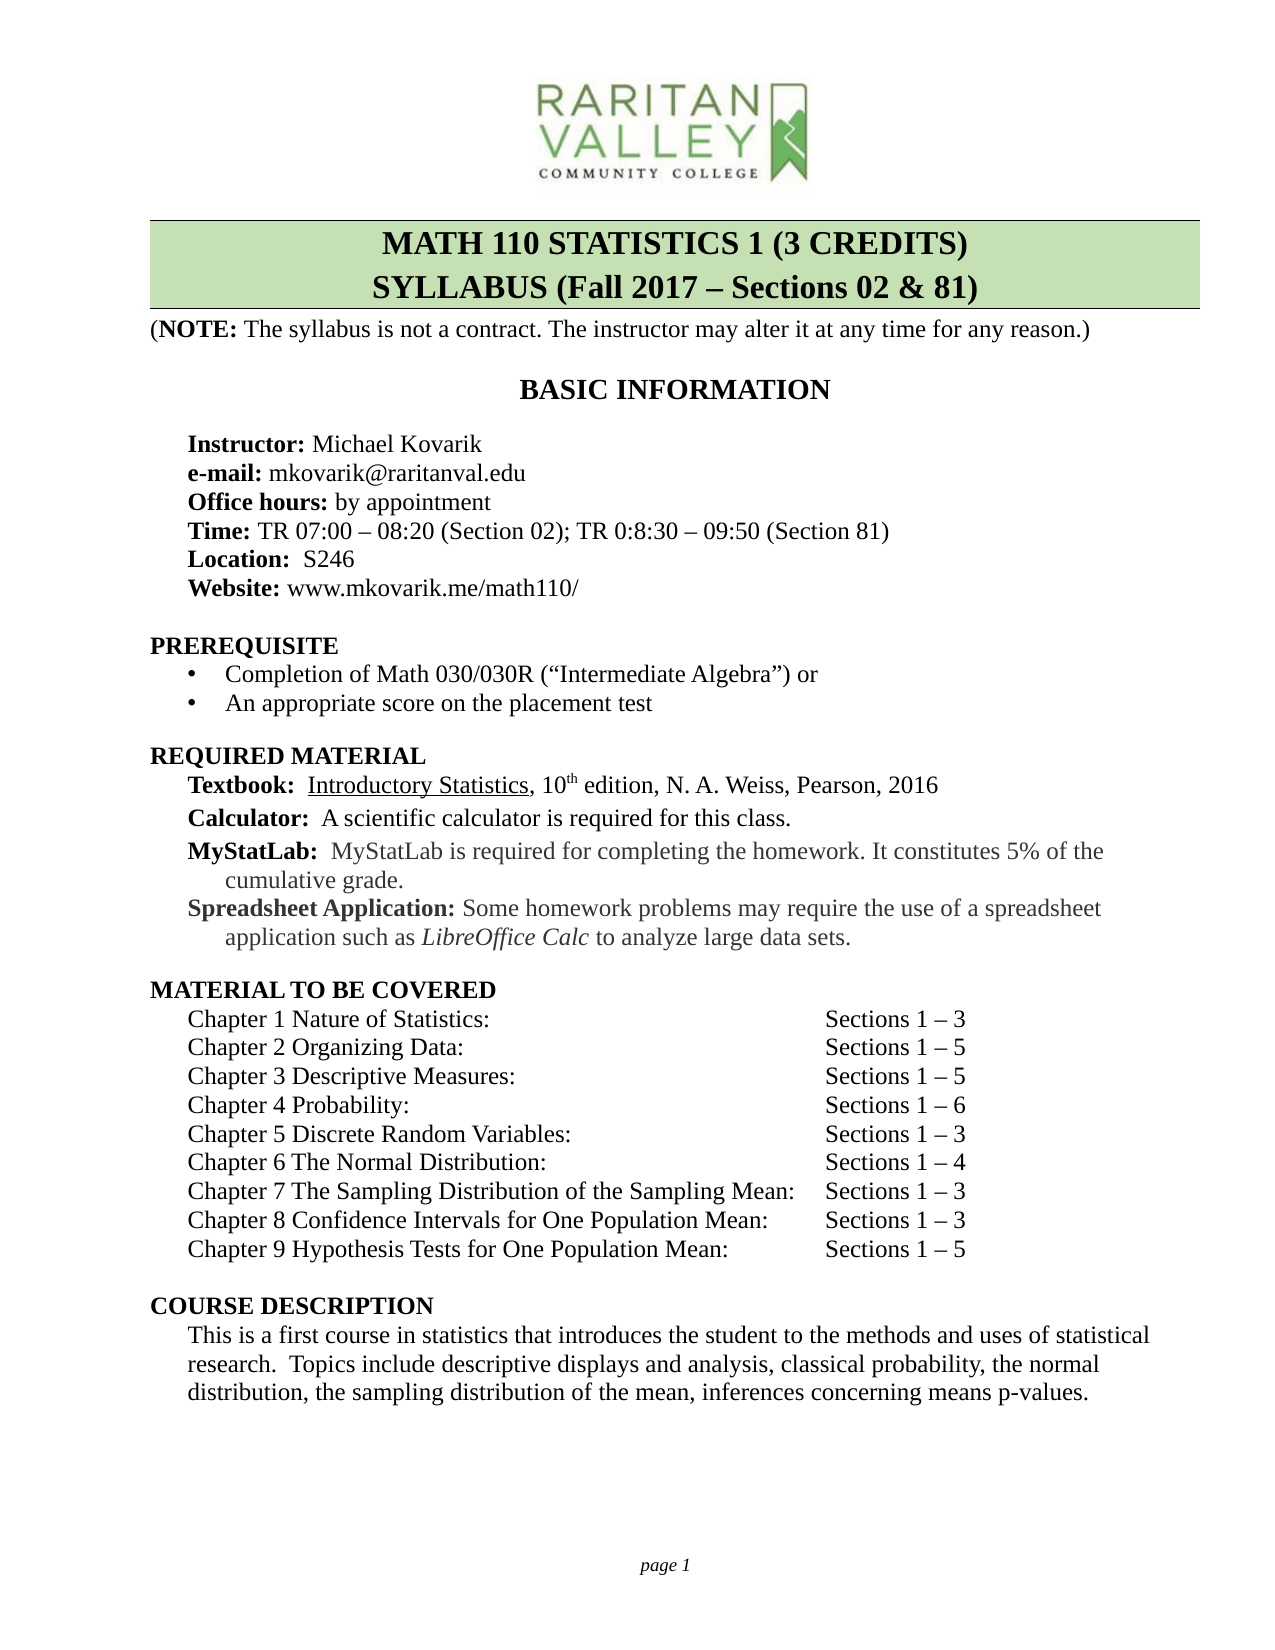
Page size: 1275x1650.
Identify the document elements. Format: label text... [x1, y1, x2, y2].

text Chapter 9 Hypothesis Tests for One Population Mean: Sections 1 – 5 [187, 1234, 1200, 1262]
list Completion of Math 030/030R (“Intermediate Algebra”) or [187, 659, 1200, 688]
text (NOTE: The syllabus is not a contract. The instructor may alter it at any time for any reason.) [150, 314, 1200, 343]
text Location: S246 [150, 544, 1200, 573]
text MyStatLab: MyStatLab is required for completing the homework. It constitutes 5% of the cumulative grade. [187, 836, 1200, 893]
text Instructor: Michael Kovarik [187, 429, 1200, 458]
text REQUIRED MATERIAL [150, 741, 1200, 770]
text Chapter 3 Descriptive Measures: Sections 1 – 5 [187, 1061, 1200, 1090]
text Chapter 5 Discrete Random Variables: Sections 1 – 3 [187, 1119, 1200, 1147]
text Textbook: Introductory Statistics, 10th edition, N. A. Weiss, Pearson, 2016 [187, 770, 1200, 799]
text Chapter 1 Nature of Statistics: Sections 1 – 3 [187, 1004, 1200, 1032]
text Chapter 4 Probability: Sections 1 – 6 [187, 1090, 1200, 1119]
text Time: TR 07:00 – 08:20 (Section 02); TR 0:8:30 – 09:50 (Section 81) [187, 516, 1200, 544]
text Office hours: by appointment [187, 487, 1200, 516]
text Website: www.mkovarik.me/math110/ [187, 573, 1200, 602]
text Spreadsheet Application: Some homework problems may require the use of a spreadsheet application such as LibreOffice Calc to analyze large data sets. [187, 893, 1200, 951]
text Chapter 2 Organizing Data: Sections 1 – 5 [187, 1032, 1200, 1061]
text PREREQUISITE [150, 631, 1200, 659]
subtitle SYLLABUS (Fall 2017 – Sections 02 & 81) [150, 264, 1200, 308]
subtitle MATH 110 STATISTICS 1 (3 CREDITS) [150, 221, 1200, 262]
text Chapter 7 The Sampling Distribution of the Sampling Mean: Sections 1 – 3 [187, 1176, 1200, 1205]
text e-mail: mkovarik@raritanval.edu [187, 458, 1200, 487]
list An appropriate score on the placement test [187, 688, 1200, 717]
subtitle BASIC INFORMATION [150, 372, 1200, 406]
text Calculator: A scientific calculator is required for this class. [187, 803, 1200, 832]
text Chapter 8 Confidence Intervals for One Population Mean: Sections 1 – 3 [187, 1205, 1200, 1234]
text COURSE DESCRIPTION [150, 1291, 1200, 1320]
picture [536, 75, 813, 194]
text This is a first course in statistics that introduces the student to the methods and uses of statistical research. Topics include descriptive displays and analysis, classical probability, the normal distribution, the sampling distribution of the mean, inferences concerning means p-values. [187, 1320, 1200, 1406]
text MATERIAL TO BE COVERED [150, 975, 1200, 1004]
text Chapter 6 The Normal Distribution: Sections 1 – 4 [187, 1147, 1200, 1176]
